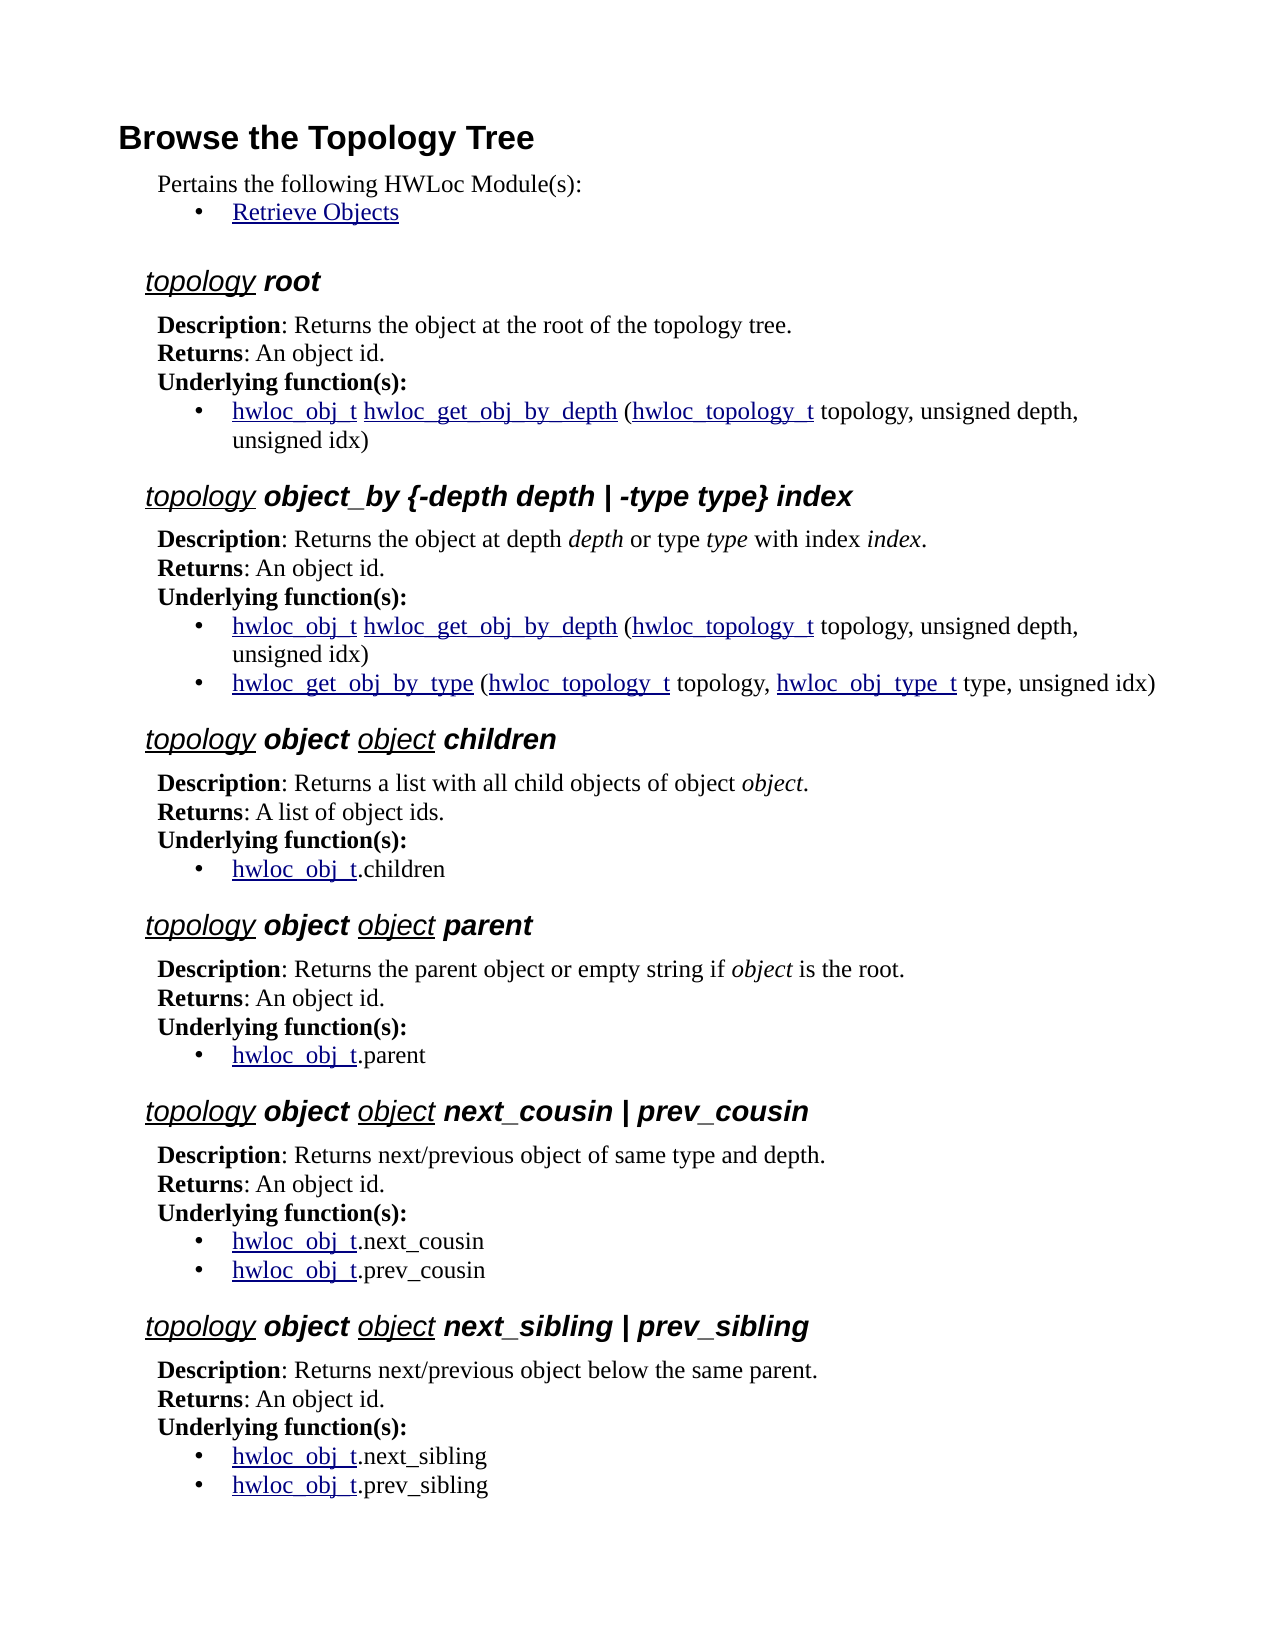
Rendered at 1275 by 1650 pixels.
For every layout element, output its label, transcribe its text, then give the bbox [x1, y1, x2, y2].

text Returns: An object id. [157, 553, 1157, 582]
subtitle topology object_by {-depth depth | -type type} index [145, 478, 1157, 512]
text Underlying function(s): [157, 1412, 1157, 1441]
text Returns: An object id. [157, 338, 1157, 367]
text Description: Returns next/previous object of same type and depth. [157, 1140, 1157, 1169]
text Pertains the following HWLoc Module(s): [157, 169, 1157, 197]
list hwloc_obj_t.children [194, 854, 1157, 883]
list hwloc_obj_t hwloc_get_obj_by_depth (hwloc_topology_t topology, unsigned depth, unsigned idx) [194, 396, 1157, 453]
subtitle topology object object parent [145, 908, 1157, 942]
text Returns: An object id. [157, 1169, 1157, 1198]
text Returns: A list of object ids. [157, 797, 1157, 826]
list hwloc_get_obj_by_type (hwloc_topology_t topology, hwloc_obj_type_t type, unsigned idx) [194, 668, 1157, 697]
list hwloc_obj_t.next_cousin [194, 1226, 1157, 1255]
text Description: Returns next/previous object below the same parent. [157, 1355, 1157, 1384]
text Underlying function(s): [157, 826, 1157, 854]
list hwloc_obj_t.prev_cousin [194, 1255, 1157, 1284]
list hwloc_obj_t.next_sibling [194, 1441, 1157, 1470]
text Description: Returns the object at the root of the topology tree. [157, 310, 1157, 338]
subtitle topology object object next_cousin | prev_cousin [145, 1094, 1157, 1128]
subtitle topology root [145, 264, 1157, 297]
text Underlying function(s): [157, 367, 1157, 396]
list hwloc_obj_t.prev_sibling [194, 1470, 1157, 1499]
text Description: Returns the parent object or empty string if object is the root. [157, 954, 1157, 983]
text Description: Returns the object at depth depth or type type with index index. [157, 524, 1157, 553]
text Returns: An object id. [157, 983, 1157, 1012]
text Underlying function(s): [157, 582, 1157, 611]
subtitle Browse the Topology Tree [118, 118, 1157, 157]
text Description: Returns a list with all child objects of object object. [157, 768, 1157, 797]
text Underlying function(s): [157, 1012, 1157, 1040]
list hwloc_obj_t hwloc_get_obj_by_depth (hwloc_topology_t topology, unsigned depth, unsigned idx) [194, 611, 1157, 668]
subtitle topology object object next_sibling | prev_sibling [145, 1309, 1157, 1342]
list Retrieve Objects [194, 197, 1157, 226]
subtitle topology object object children [145, 722, 1157, 756]
list hwloc_obj_t.parent [194, 1040, 1157, 1069]
text Returns: An object id. [157, 1384, 1157, 1412]
text Underlying function(s): [157, 1198, 1157, 1226]
